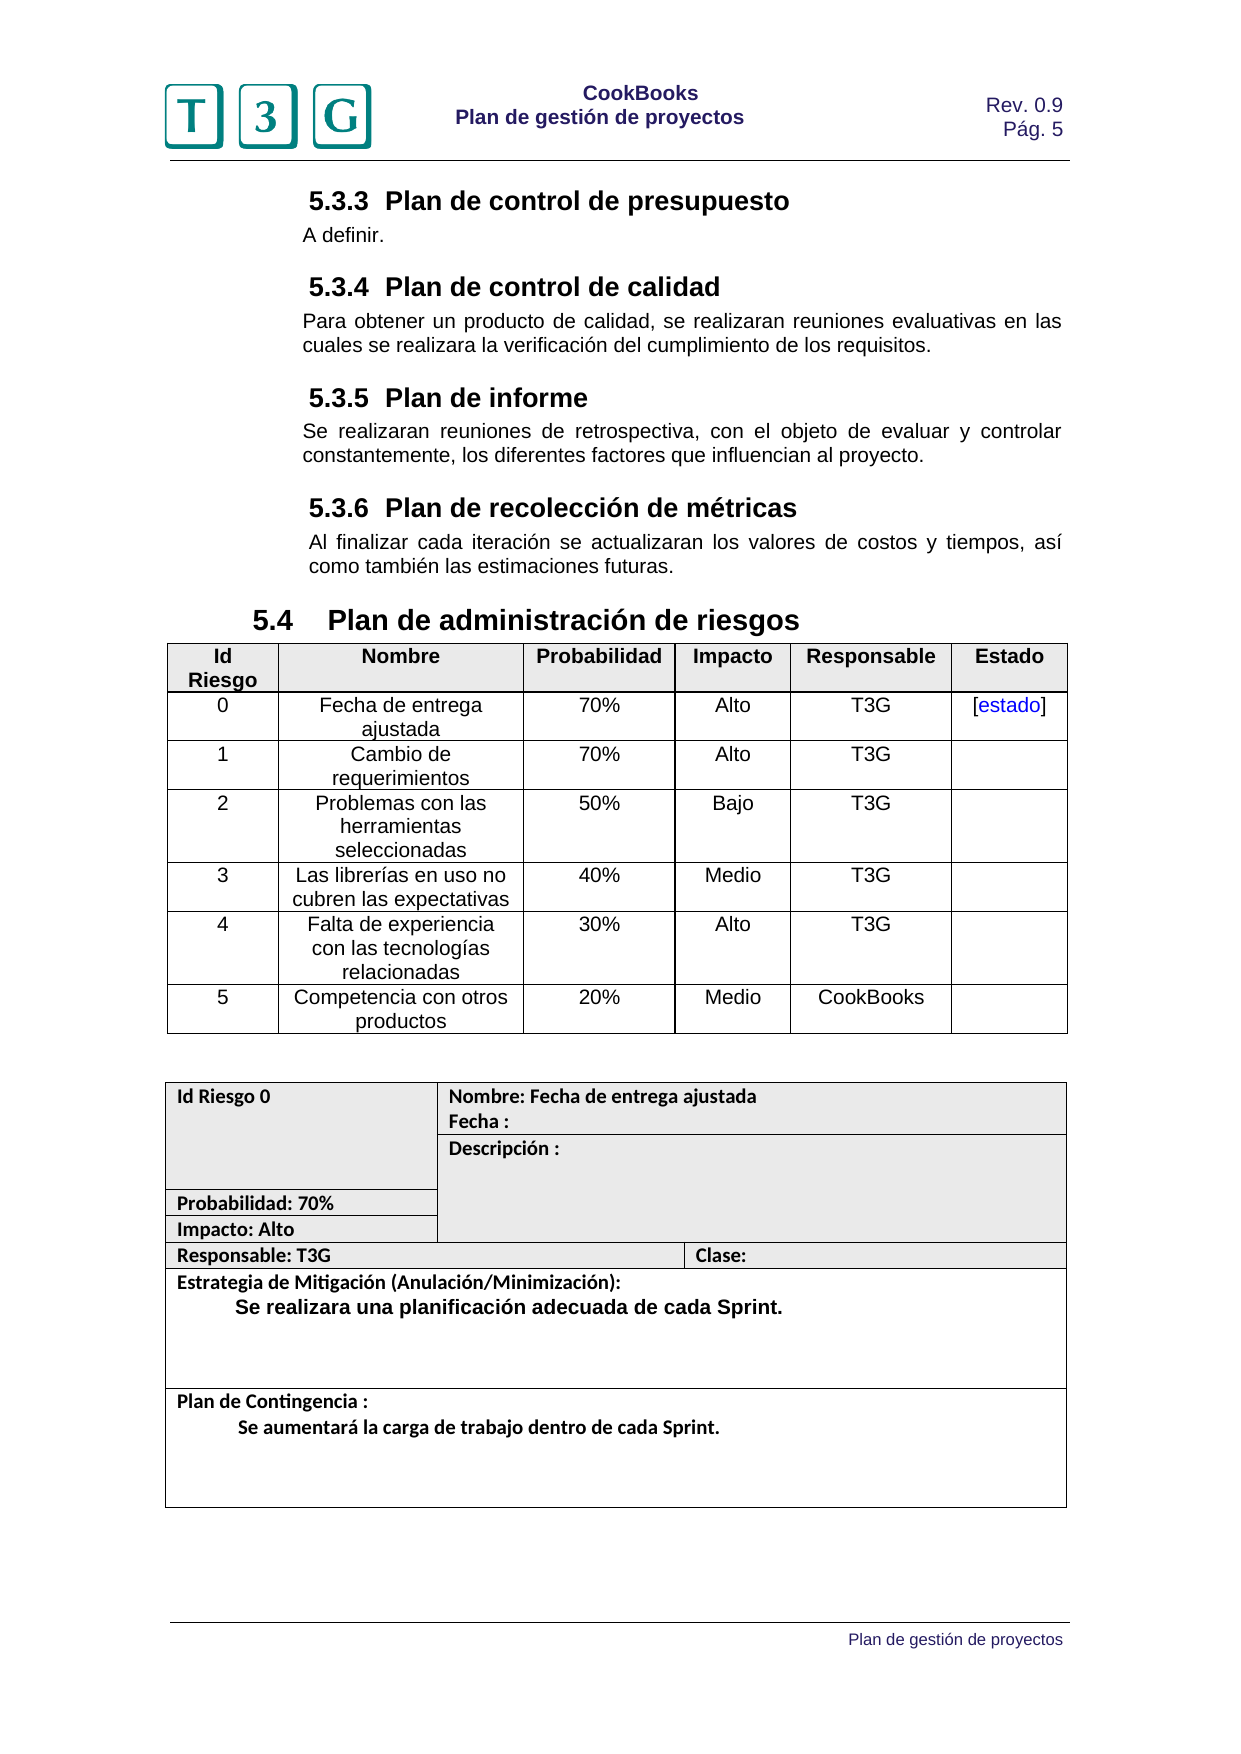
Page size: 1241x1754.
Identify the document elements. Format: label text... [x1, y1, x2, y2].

subtitle Plan de informe [308, 382, 1063, 413]
table_cell Plan de Contingencia : Se aumentará la carga de trabajo dentro de cada Sprint. [166, 1389, 1066, 1507]
table_cell Impacto: Alto [166, 1216, 437, 1242]
subtitle Plan de control de presupuesto [308, 185, 1063, 216]
table_cell 1 [168, 741, 278, 789]
table_header Id Riesgo 0 [166, 1083, 437, 1189]
table_cell [952, 741, 1067, 789]
table_cell Medio [676, 985, 790, 1033]
text Se realizaran reuniones de retrospectiva, con el objeto de evaluar y controlar constantemente, los diferentes factores que influencian al proyecto. [302, 419, 1063, 467]
table_cell [estado] [952, 693, 1067, 740]
text A definir. [302, 222, 1063, 246]
table_cell Problemas con las herramientas seleccionadas [279, 790, 523, 862]
table_cell CookBooks [791, 985, 951, 1033]
subtitle Plan de recolección de métricas [308, 492, 1063, 523]
table_cell T3G [791, 790, 951, 862]
table_cell Falta de experiencia con las tecnologías relacionadas [279, 912, 523, 984]
table_cell 40% [524, 863, 674, 911]
table_cell Fecha de entrega ajustada [279, 693, 523, 740]
picture [164, 84, 372, 149]
table_cell Alto [676, 912, 790, 984]
table_cell Alto [676, 693, 790, 740]
table_cell [952, 985, 1067, 1033]
table_cell T3G [791, 912, 951, 984]
table_cell Competencia con otros productos [279, 985, 523, 1033]
table_header Impacto [676, 644, 790, 691]
table_cell [952, 912, 1067, 984]
table_cell 4 [168, 912, 278, 984]
table_header Nombre: Fecha de entrega ajustada Fecha : [438, 1083, 1066, 1134]
table_cell 3 [168, 863, 278, 911]
table_cell [952, 790, 1067, 862]
text Para obtener un producto de calidad, se realizaran reuniones evaluativas en las cuales se realizara la verificación del cumplimiento de los requisitos. [302, 309, 1063, 357]
table_header Id Riesgo [168, 644, 278, 691]
table_cell Estrategia de Mitigación (Anulación/Minimización): Se realizara una planificación adecuada de cada Sprint. [166, 1269, 1066, 1387]
table_cell 70% [524, 741, 674, 789]
table_cell T3G [791, 741, 951, 789]
text Al finalizar cada iteración se actualizaran los valores de costos y tiempos, así como también las estimaciones futuras. [308, 530, 1063, 578]
table_cell Responsable: T3G [166, 1243, 684, 1268]
table_cell 20% [524, 985, 674, 1033]
table_cell Clase: [685, 1243, 1066, 1268]
table_cell Cambio de requerimientos [279, 741, 523, 789]
table_cell 70% [524, 693, 674, 740]
table_cell Descripción : [438, 1135, 1066, 1242]
table_header Probabilidad [524, 644, 674, 691]
table_cell T3G [791, 863, 951, 911]
table_cell 2 [168, 790, 278, 862]
subtitle Plan de administración de riesgos [252, 603, 1063, 636]
table_cell Probabilidad: 70% [166, 1190, 437, 1215]
table_cell 30% [524, 912, 674, 984]
subtitle Plan de control de calidad [308, 271, 1063, 303]
table_cell 0 [168, 693, 278, 740]
table_header Nombre [279, 644, 523, 691]
table_cell Alto [676, 741, 790, 789]
table_header Responsable [791, 644, 951, 691]
table_cell Las librerías en uso no cubren las expectativas [279, 863, 523, 911]
table_cell 5 [168, 985, 278, 1033]
table_header Estado [952, 644, 1067, 691]
table_cell [952, 863, 1067, 911]
table_cell T3G [791, 693, 951, 740]
table_cell Medio [676, 863, 790, 911]
table_cell 50% [524, 790, 674, 862]
table_cell Bajo [676, 790, 790, 862]
